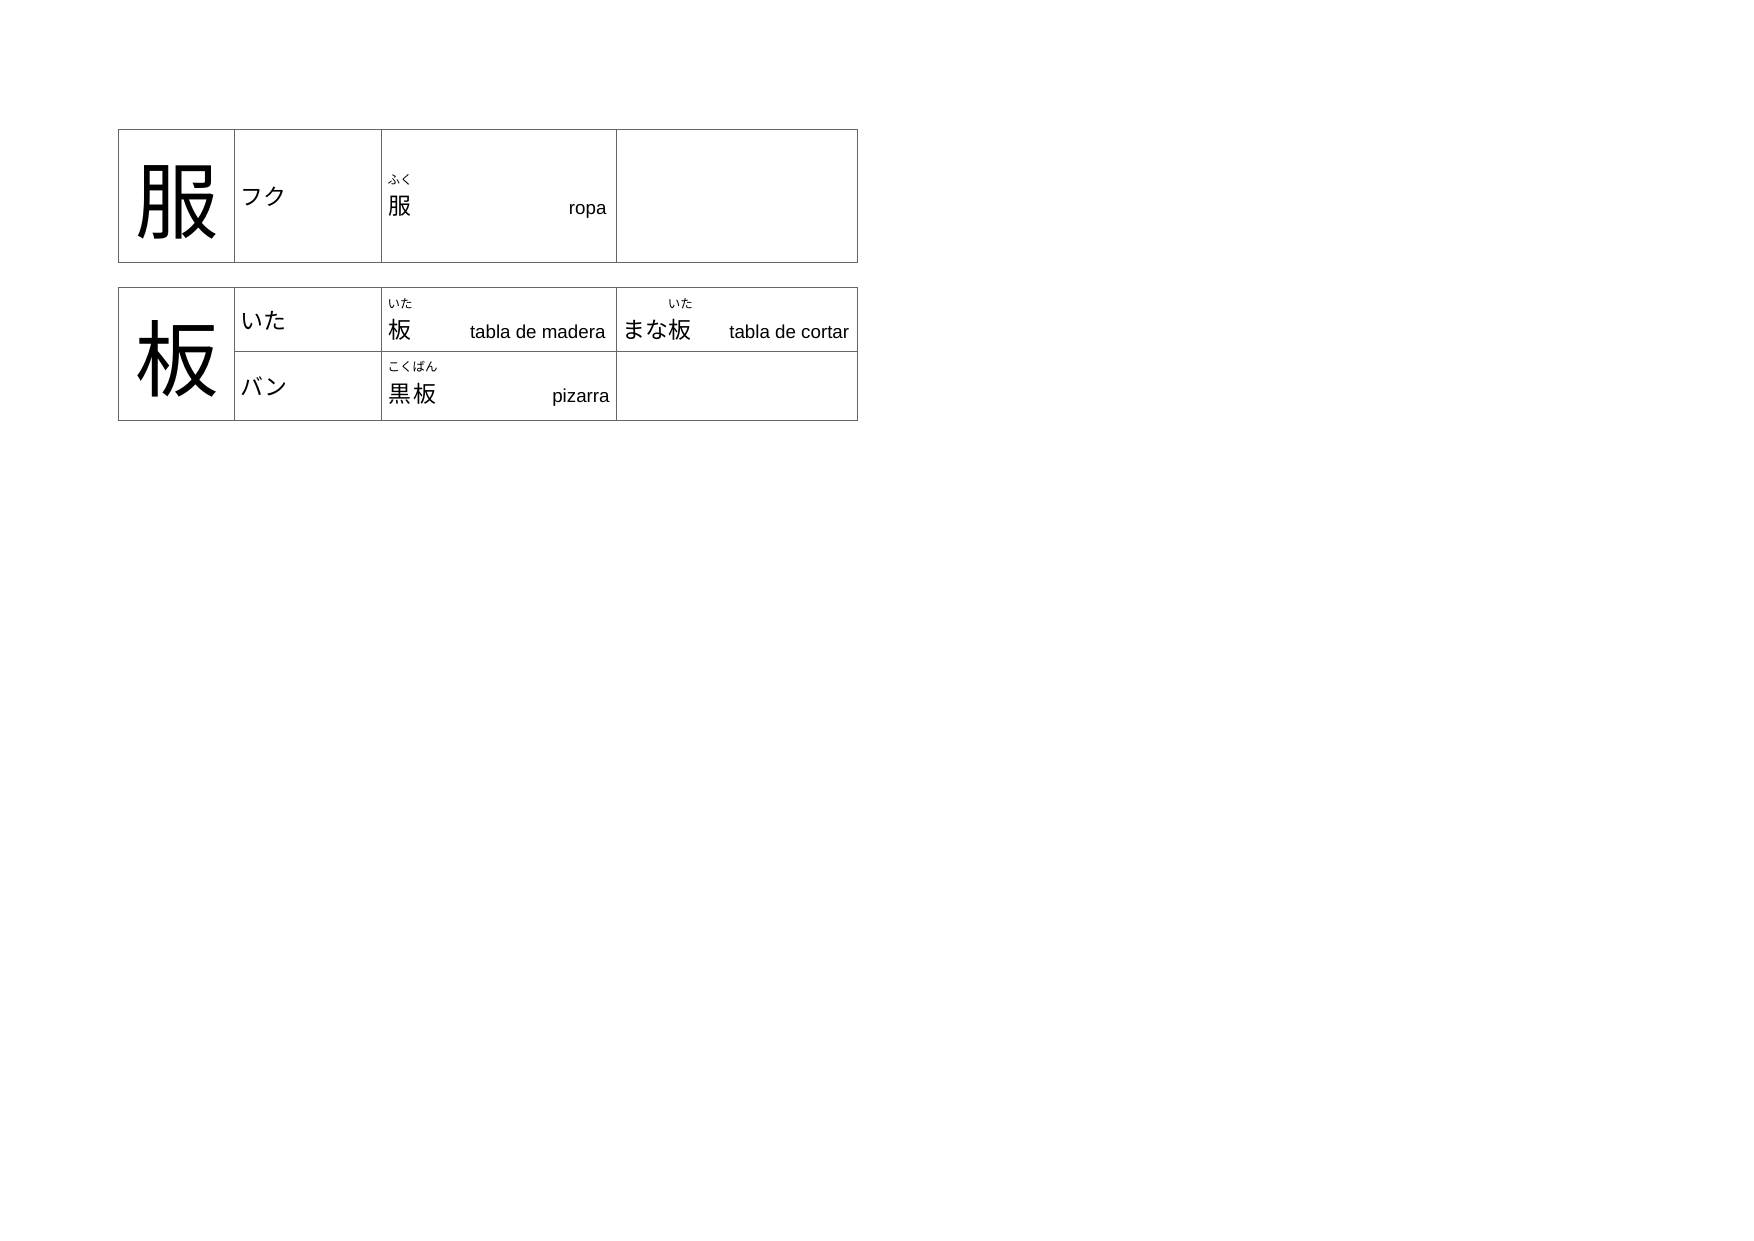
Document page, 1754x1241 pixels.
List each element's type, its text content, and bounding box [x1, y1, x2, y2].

table_cell 黒こく板ばん pizarra [382, 352, 616, 420]
table_header いた [235, 288, 381, 351]
table_header [617, 130, 857, 262]
table_header まな板いた tabla de cortar [617, 288, 857, 351]
table_cell [617, 352, 857, 420]
table_header 板 [119, 288, 234, 420]
table_cell バン [235, 352, 381, 420]
table_header フク [235, 130, 381, 262]
table_header 板いた tabla de madera [382, 288, 616, 351]
table_header 服ふく ropa [382, 130, 616, 262]
table_header 服 [119, 130, 234, 262]
